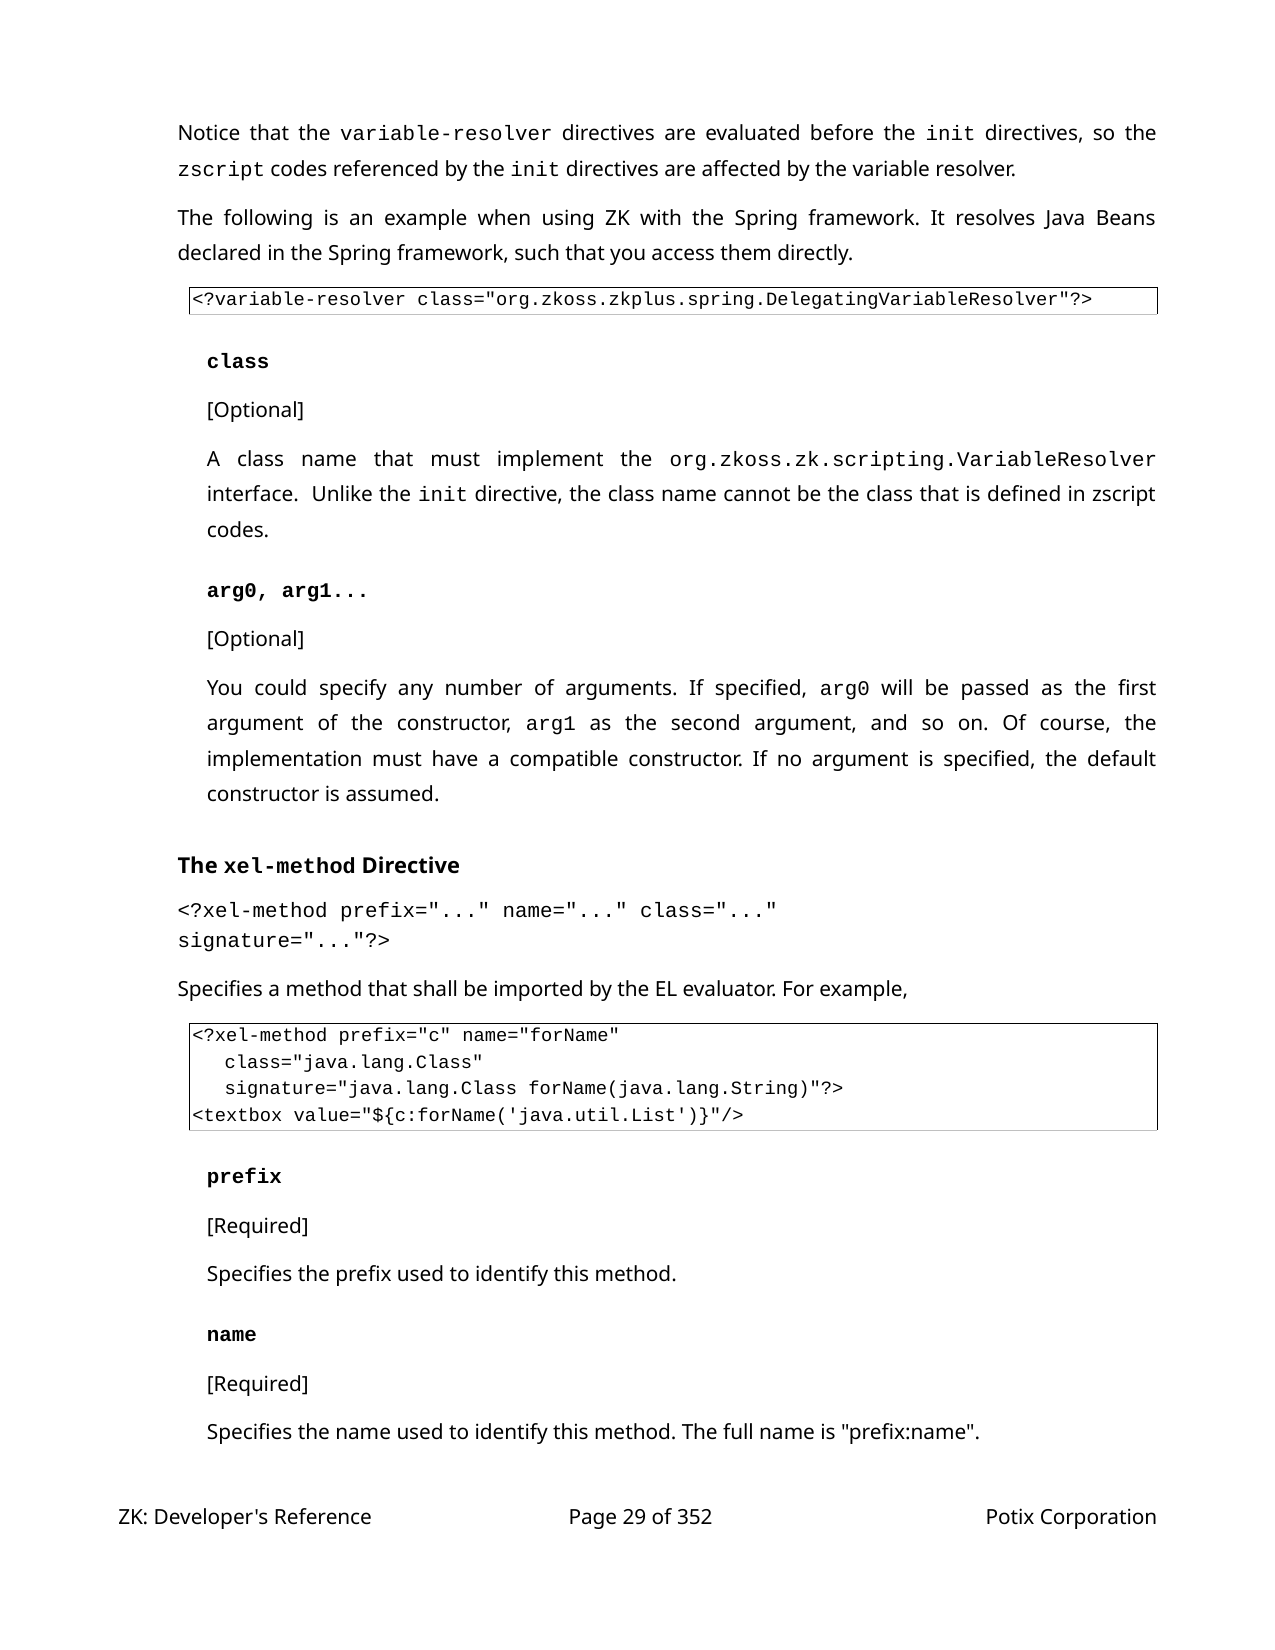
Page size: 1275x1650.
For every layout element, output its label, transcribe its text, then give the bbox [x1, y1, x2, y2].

text <?variable-resolver class="org.zkoss.zkplus.spring.DelegatingVariableResolver"?> [190, 288, 1157, 314]
text The following is an example when using ZK with the Spring framework. It resolves Java Beans declared in the Spring framework, such that you access them directly. [177, 203, 1157, 266]
subtitle arg0, arg1... [207, 580, 1157, 603]
text [Optional] [207, 395, 1157, 423]
subtitle class [207, 351, 1157, 374]
subtitle name [207, 1324, 1157, 1348]
text A class name that must implement the org.zkoss.zk.scripting.VariableResolver interface. Unlike the init directive, the class name cannot be the class that is defined in zscript codes. [207, 444, 1157, 543]
text You could specify any number of arguments. If specified, arg0 will be passed as the first argument of the constructor, arg1 as the second argument, and so on. Of course, the implementation must have a compatible constructor. If no argument is specified, the default constructor is assumed. [207, 673, 1157, 807]
text [Required] [207, 1369, 1157, 1397]
text [Required] [207, 1211, 1157, 1239]
text Specifies a method that shall be imported by the EL evaluator. For example, [177, 974, 1157, 1002]
text <?xel-method prefix="c" name="forName" class="java.lang.Class" signature="java.lang.Class forName(java.lang.String)"?> <textbox value="${c:forName('java.util.List')}"/> [190, 1024, 1157, 1130]
text Notice that the variable-resolver directives are evaluated before the init directives, so the zscript codes referenced by the init directives are affected by the variable resolver. [177, 118, 1157, 182]
text <?xel-method prefix="..." name="..." class="..." signature="..."?> [177, 901, 1157, 953]
text Specifies the name used to identify this method. The full name is "prefix:name". [207, 1417, 1157, 1446]
text Specifies the prefix used to identify this method. [207, 1259, 1157, 1288]
text [Optional] [207, 624, 1157, 652]
subtitle The xel-method Directive [177, 850, 1157, 880]
subtitle prefix [207, 1167, 1157, 1190]
